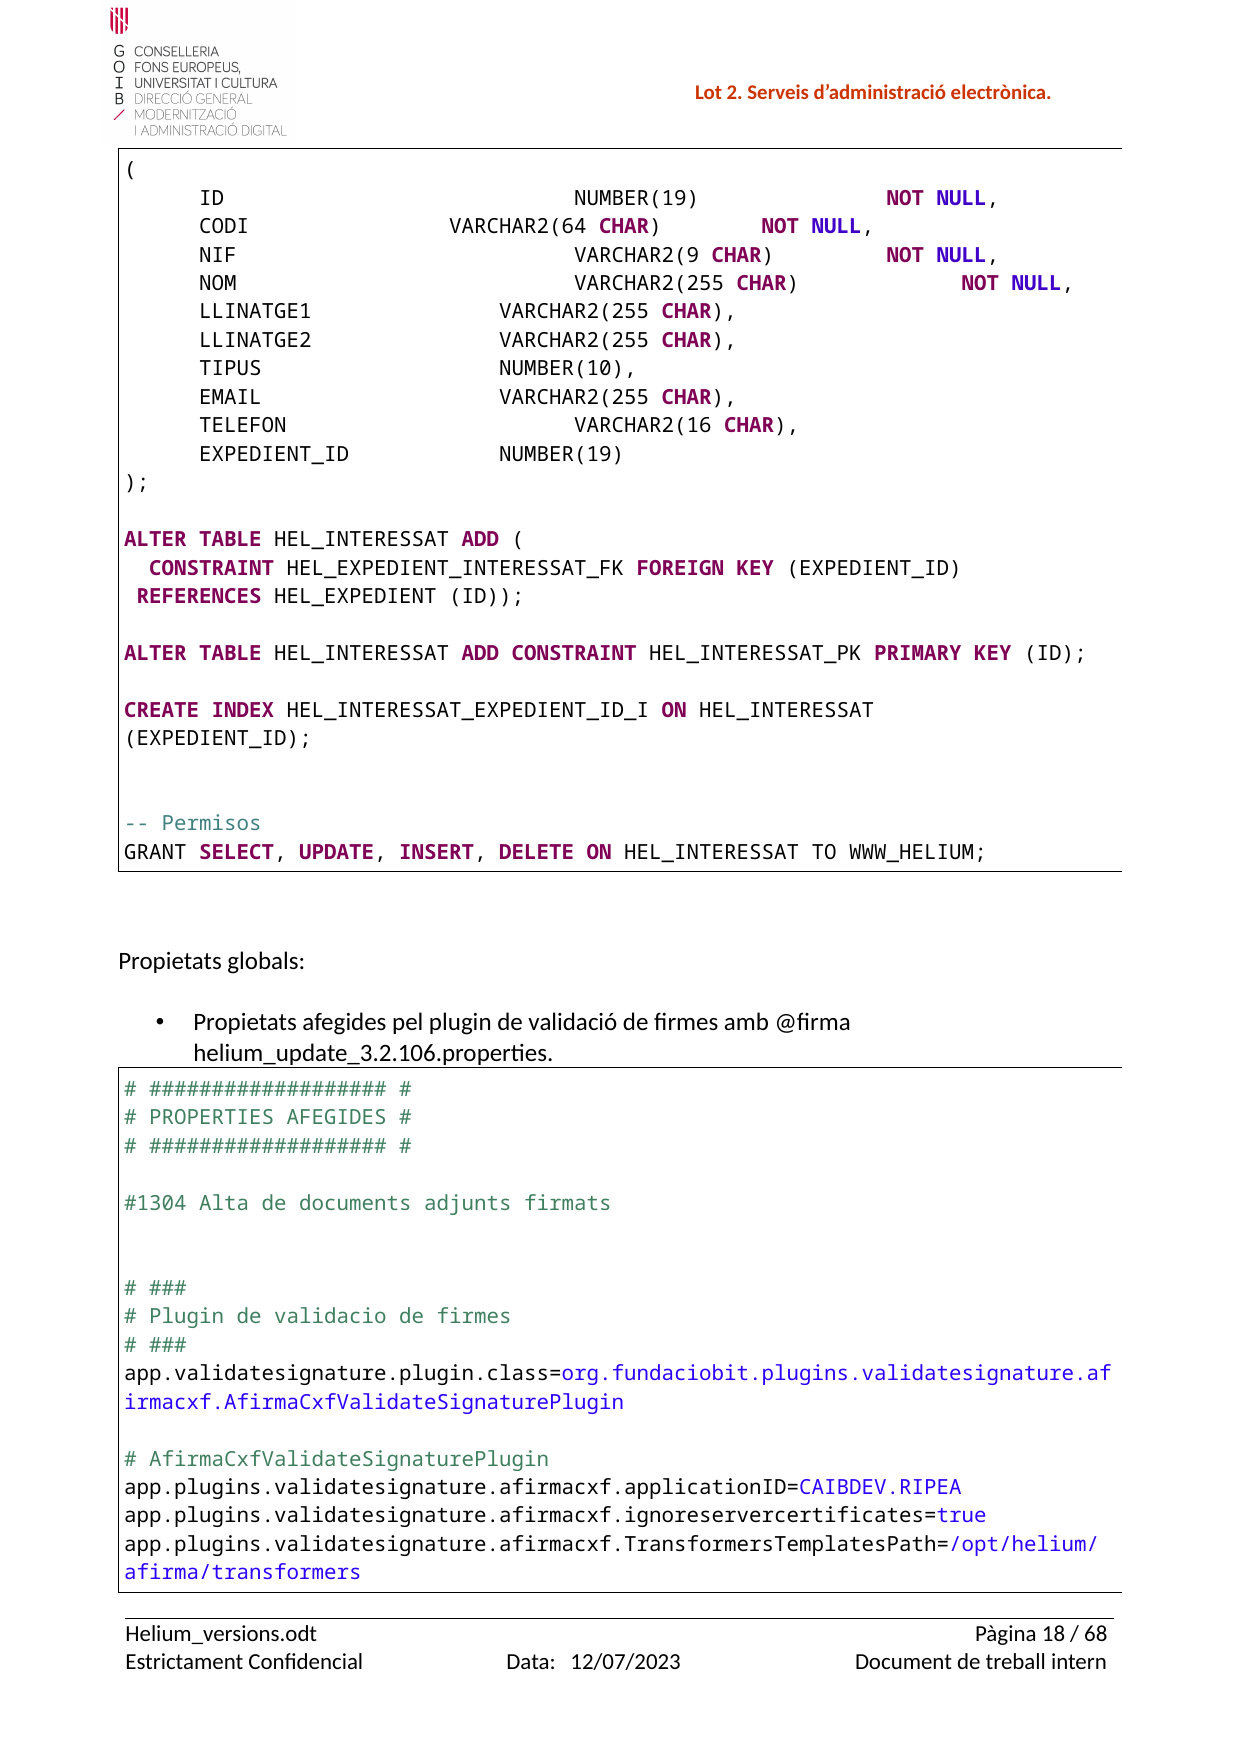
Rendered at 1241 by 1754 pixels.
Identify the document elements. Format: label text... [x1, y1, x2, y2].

picture [100, 0, 297, 144]
table_header # ################### # # PROPERTIES AFEGIDES # # ################### # #1304 Alta de documents adjunts firmats # ### # Plugin de validacio de firmes # ### app.validatesignature.plugin.class=org.fundaciobit.plugins.validatesignature.afirmacxf.AfirmaCxfValidateSignaturePlugin # AfirmaCxfValidateSignaturePlugin app.plugins.validatesignature.afirmacxf.applicationID=CAIBDEV.RIPEA app.plugins.validatesignature.afirmacxf.ignoreservercertificates=true app.plugins.validatesignature.afirmacxf.TransformersTemplatesPath=/opt/helium/afirma/transformers [119, 1068, 1122, 1592]
table_header ( ID NUMBER(19) NOT NULL, CODI VARCHAR2(64 CHAR) NOT NULL, NIF VARCHAR2(9 CHAR) NOT NULL, NOM VARCHAR2(255 CHAR) NOT NULL, LLINATGE1 VARCHAR2(255 CHAR), LLINATGE2 VARCHAR2(255 CHAR), TIPUS NUMBER(10), EMAIL VARCHAR2(255 CHAR), TELEFON VARCHAR2(16 CHAR), EXPEDIENT_ID NUMBER(19) ); ALTER TABLE HEL_INTERESSAT ADD ( CONSTRAINT HEL_EXPEDIENT_INTERESSAT_FK FOREIGN KEY (EXPEDIENT_ID) REFERENCES HEL_EXPEDIENT (ID)); ALTER TABLE HEL_INTERESSAT ADD CONSTRAINT HEL_INTERESSAT_PK PRIMARY KEY (ID); CREATE INDEX HEL_INTERESSAT_EXPEDIENT_ID_I ON HEL_INTERESSAT (EXPEDIENT_ID); -- Permisos GRANT SELECT, UPDATE, INSERT, DELETE ON HEL_INTERESSAT TO WWW_HELIUM; [119, 149, 1122, 871]
list Propietats afegides pel plugin de validació de firmes amb @firma helium_update_3.2.106.properties. [156, 1006, 1122, 1067]
text Propietats globals: [118, 945, 1122, 976]
